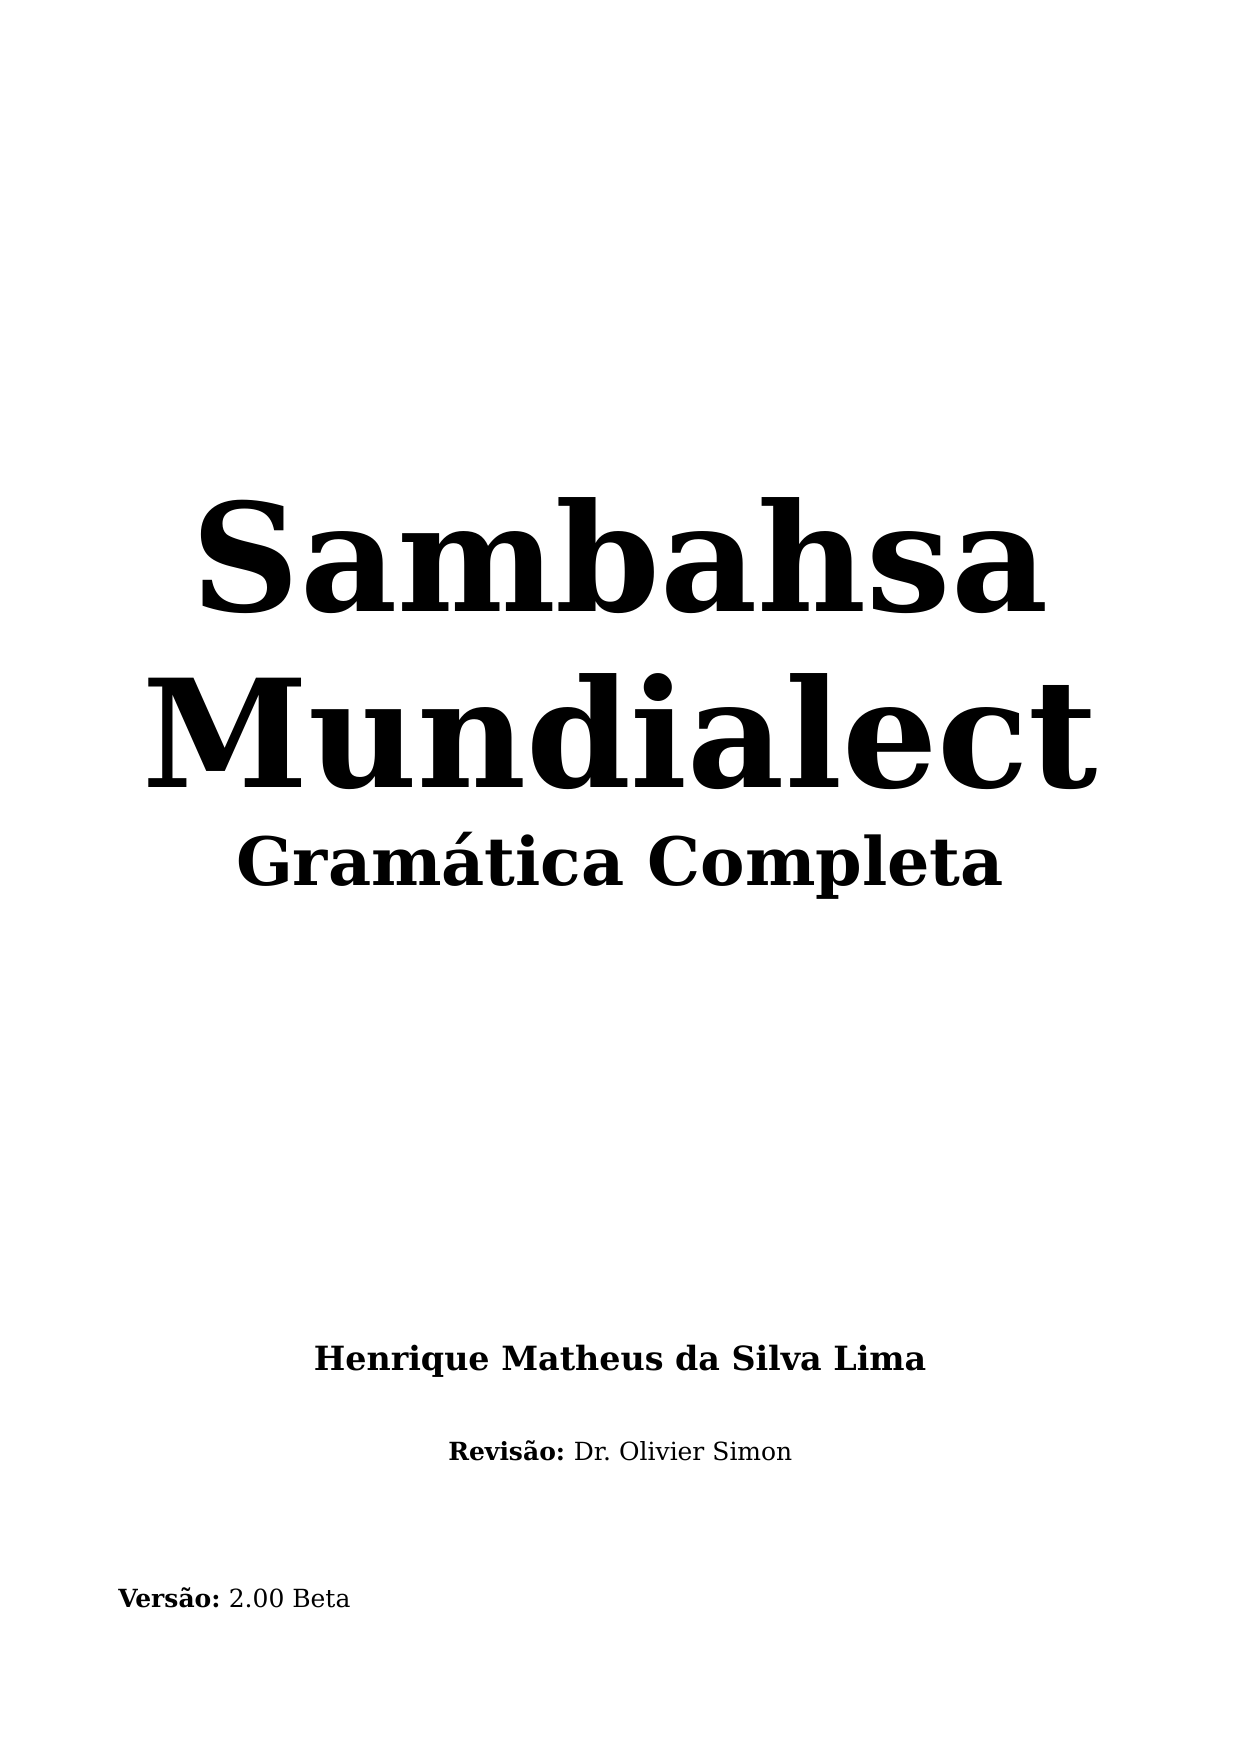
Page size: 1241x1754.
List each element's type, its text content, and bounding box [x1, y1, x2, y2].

text Gramática Completa [118, 823, 1122, 901]
text Henrique Matheus da Silva Lima [118, 1339, 1122, 1378]
text Versão: 2.00 Beta [118, 1584, 1122, 1613]
text Sambahsa Mundialect [118, 471, 1122, 823]
text Revisão: Dr. Olivier Simon [118, 1437, 1122, 1467]
